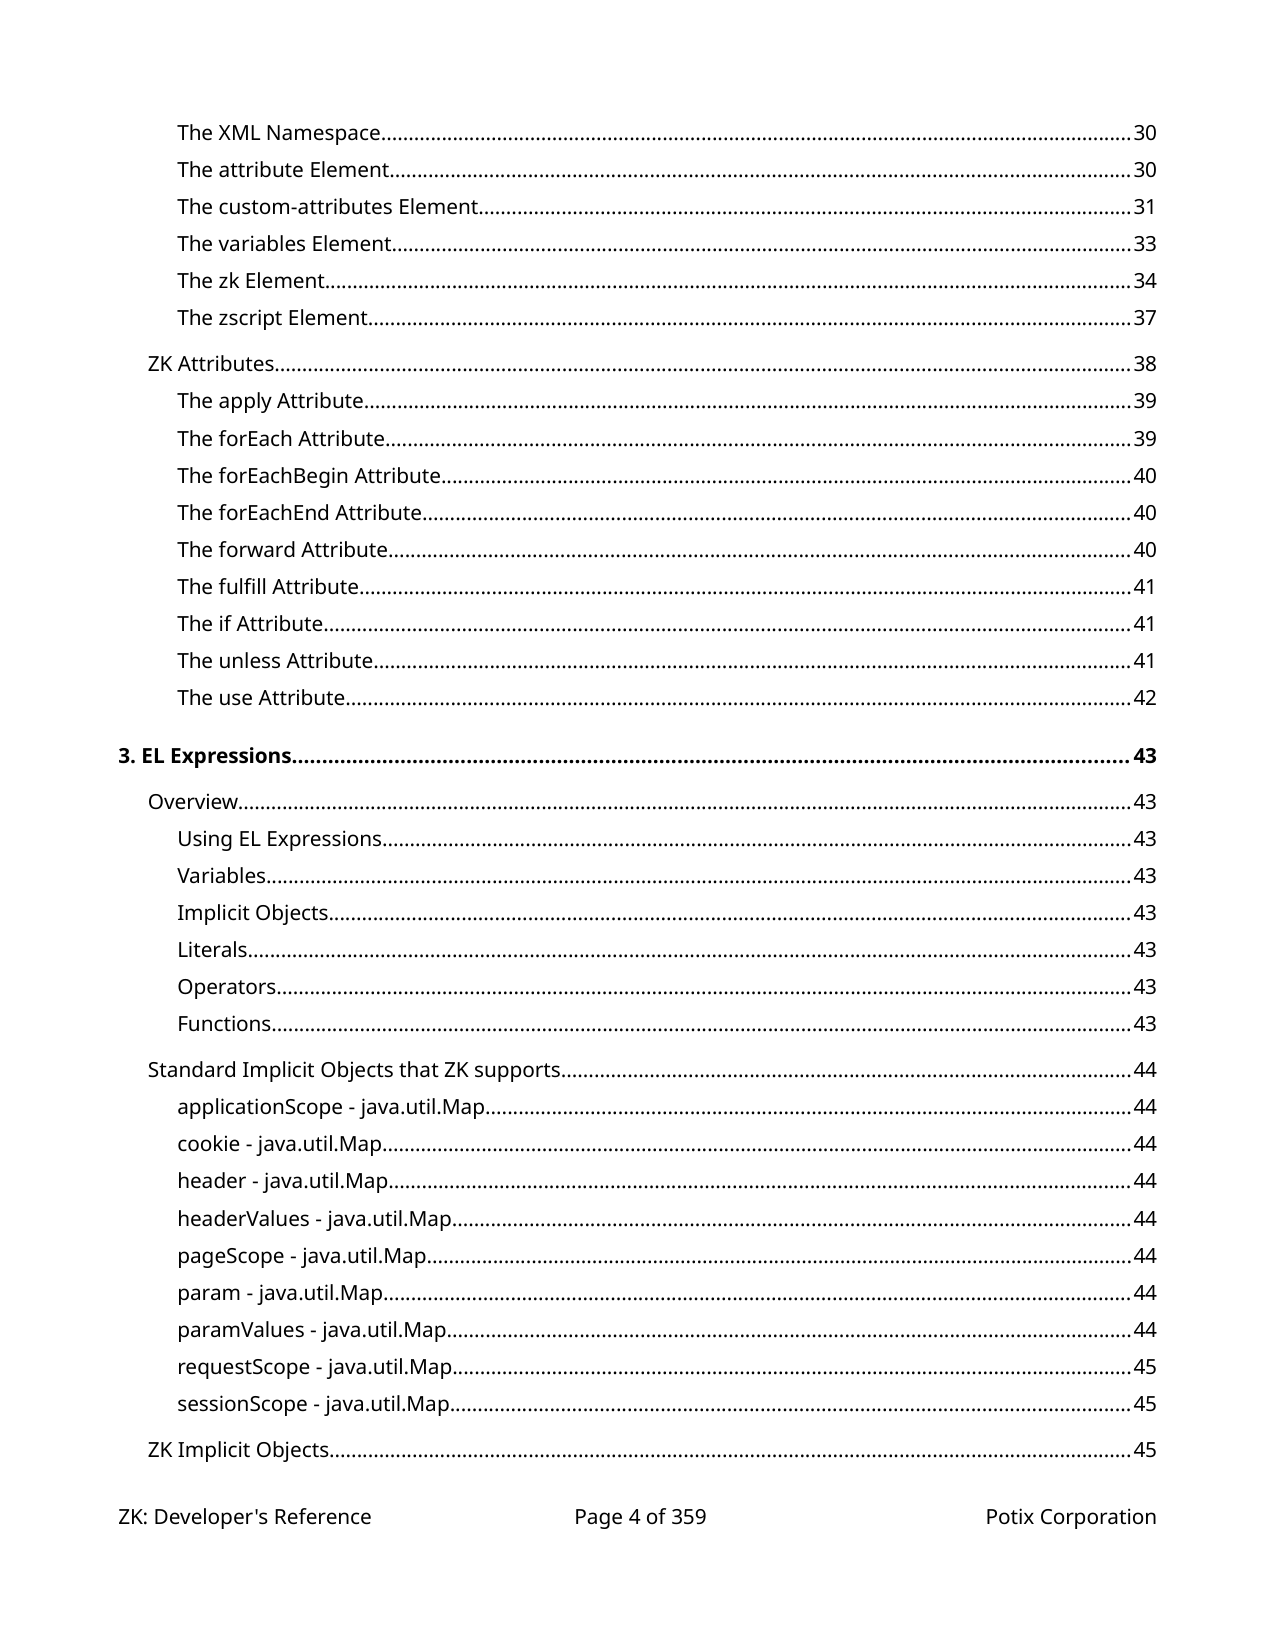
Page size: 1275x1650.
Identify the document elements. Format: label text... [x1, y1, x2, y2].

text The zscript Element 37 [177, 303, 1157, 332]
text The forEach Attribute 39 [177, 424, 1157, 452]
text The forEachBegin Attribute 40 [177, 461, 1157, 489]
text The variables Element 33 [177, 229, 1157, 258]
text paramValues - java.util.Map 44 [177, 1315, 1157, 1343]
text The if Attribute 41 [177, 609, 1157, 637]
text applicationScope - java.util.Map 44 [177, 1092, 1157, 1121]
text header - java.util.Map 44 [177, 1167, 1157, 1195]
text The unless Attribute 41 [177, 646, 1157, 674]
text Operators 43 [177, 972, 1157, 1001]
text sessionScope - java.util.Map 45 [177, 1389, 1157, 1417]
text Literals 43 [177, 935, 1157, 963]
text The XML Namespace 30 [177, 118, 1157, 146]
text The attribute Element 30 [177, 155, 1157, 183]
text Functions 43 [177, 1009, 1157, 1038]
text The fulfill Attribute 41 [177, 572, 1157, 600]
text The forward Attribute 40 [177, 535, 1157, 563]
text Overview 43 [148, 787, 1157, 815]
text Standard Implicit Objects that ZK supports 44 [148, 1055, 1157, 1083]
text pageScope - java.util.Map 44 [177, 1241, 1157, 1269]
text ZK Implicit Objects 45 [148, 1435, 1157, 1463]
text Using EL Expressions 43 [177, 824, 1157, 852]
text headerValues - java.util.Map 44 [177, 1204, 1157, 1232]
text The use Attribute 42 [177, 683, 1157, 711]
text cookie - java.util.Map 44 [177, 1129, 1157, 1158]
text requestScope - java.util.Map 45 [177, 1352, 1157, 1380]
text Variables 43 [177, 861, 1157, 889]
text The apply Attribute 39 [177, 387, 1157, 415]
text ZK Attributes 38 [148, 349, 1157, 378]
text 3. EL Expressions 43 [118, 741, 1157, 769]
text The custom-attributes Element 31 [177, 192, 1157, 221]
text The zk Element 34 [177, 266, 1157, 295]
text The forEachEnd Attribute 40 [177, 498, 1157, 526]
text Implicit Objects 43 [177, 898, 1157, 926]
text param - java.util.Map 44 [177, 1278, 1157, 1306]
